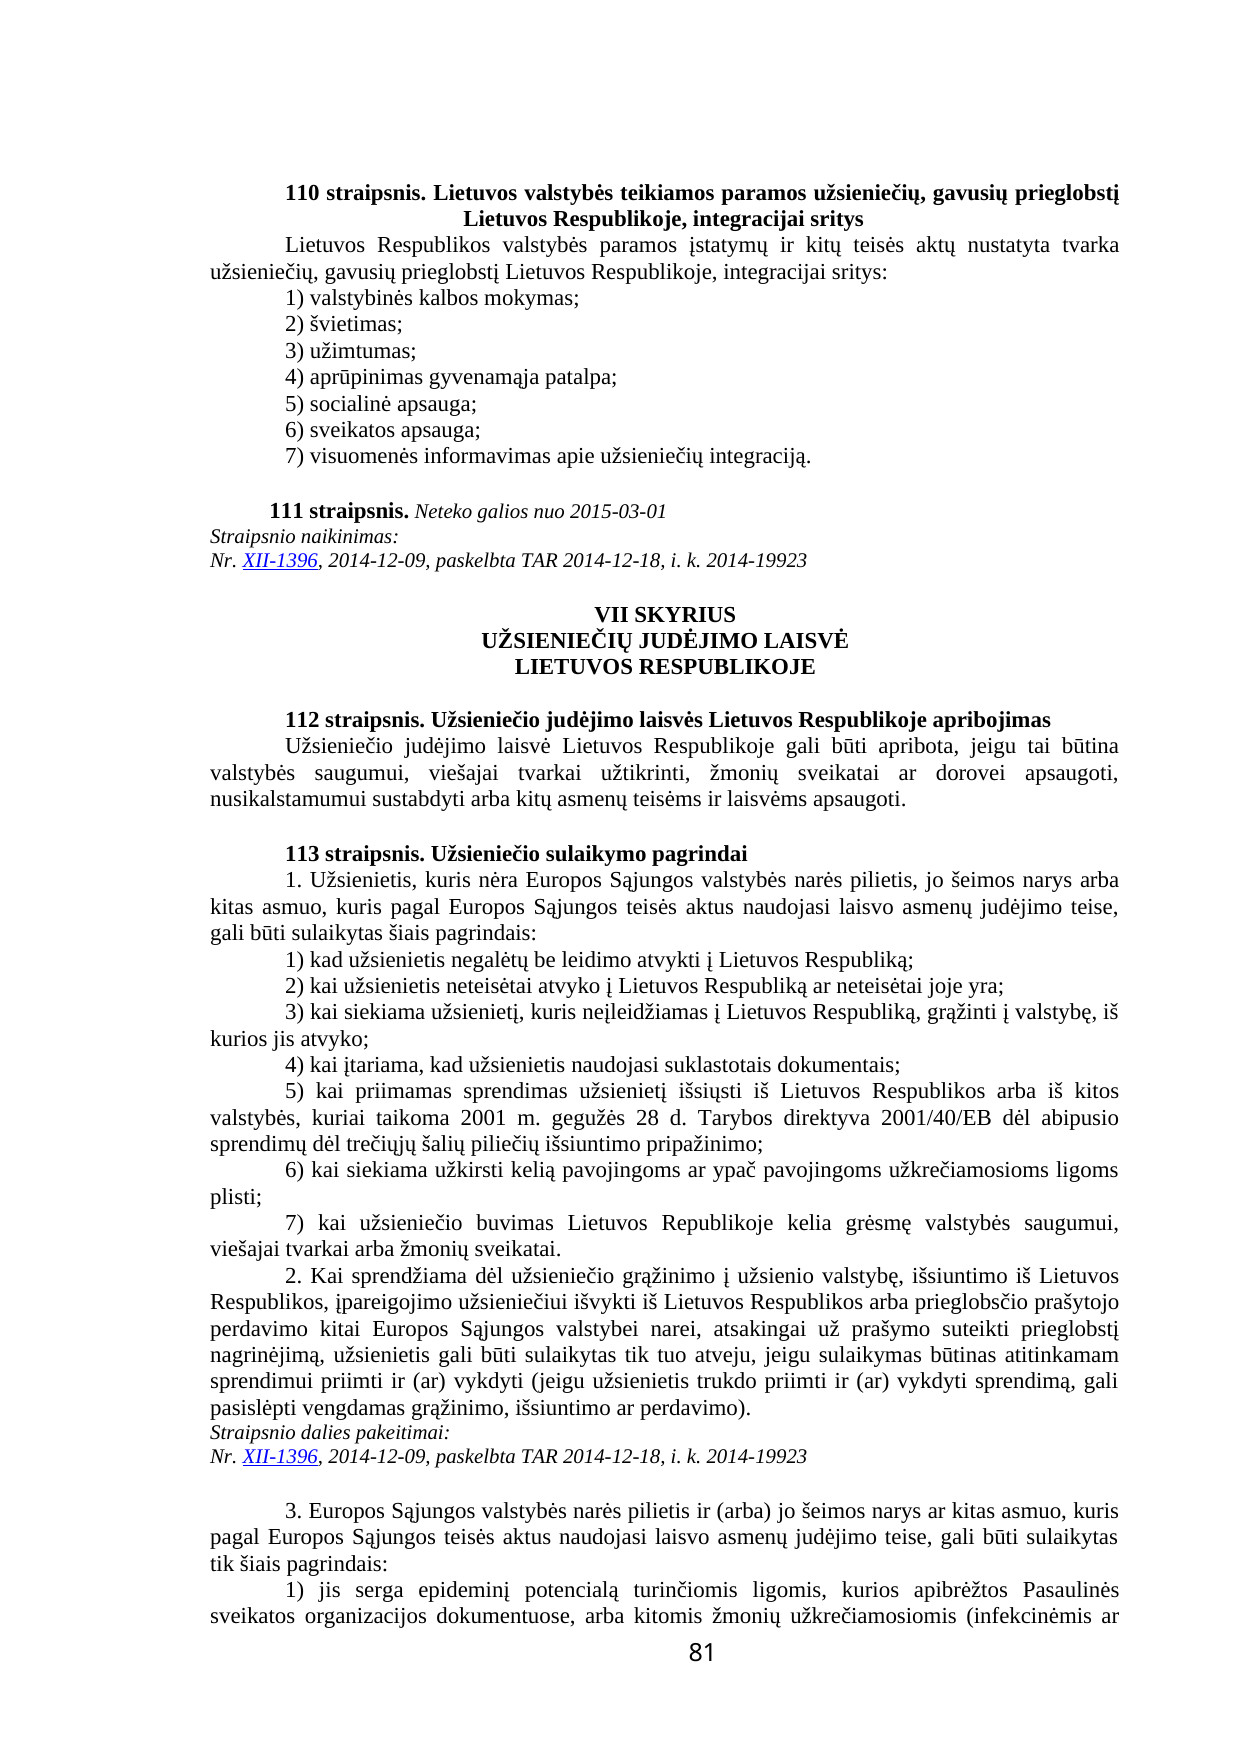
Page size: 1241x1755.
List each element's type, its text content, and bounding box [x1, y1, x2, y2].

text 3. Europos Sąjungos valstybės narės pilietis ir (arba) jo šeimos narys ar kitas asmuo, kuris pagal Europos Sąjungos teisės aktus naudojasi laisvo asmenų judėjimo teise, gali būti sulaikytas tik šiais pagrindais: [210, 1497, 1120, 1576]
text 2) kai užsienietis neteisėtai atvyko į Lietuvos Respubliką ar neteisėtai joje yra; [210, 972, 1120, 998]
text VII SKYRIUS [210, 601, 1120, 627]
text 5) socialinė apsauga; [210, 389, 1120, 416]
text 110 straipsnis. Lietuvos valstybės teikiamos paramos užsieniečių, gavusių prieglobstį Lietuvos Respublikoje, integracijai sritys [285, 179, 1120, 231]
text 113 straipsnis. Užsieniečio sulaikymo pagrindai [210, 840, 1120, 867]
text Straipsnio dalies pakeitimai: [210, 1420, 1120, 1444]
text 111 straipsnis. Neteko galios nuo 2015-03-01 [210, 497, 1120, 524]
text Lietuvos Respublikos valstybės paramos įstatymų ir kitų teisės aktų nustatyta tvarka užsieniečių, gavusių prieglobstį Lietuvos Respublikoje, integracijai sritys: [210, 231, 1120, 284]
text 6) sveikatos apsauga; [210, 416, 1120, 442]
text 2. Kai sprendžiama dėl užsieniečio grąžinimo į užsienio valstybę, išsiuntimo iš Lietuvos Respublikos, įpareigojimo užsieniečiui išvykti iš Lietuvos Respublikos arba prieglobsčio prašytojo perdavimo kitai Europos Sąjungos valstybei narei, atsakingai už prašymo suteikti prieglobstį nagrinėjimą, užsienietis gali būti sulaikytas tik tuo atveju, jeigu sulaikymas būtinas atitinkamam sprendimui priimti ir (ar) vykdyti (jeigu užsienietis trukdo priimti ir (ar) vykdyti sprendimą, gali pasislėpti vengdamas grąžinimo, išsiuntimo ar perdavimo). [210, 1262, 1120, 1420]
text 4) aprūpinimas gyvenamąja patalpa; [210, 363, 1120, 389]
text 6) kai siekiama užkirsti kelią pavojingoms ar ypač pavojingoms užkrečiamosioms ligoms plisti; [210, 1156, 1120, 1209]
text Užsieniečio judėjimo laisvė Lietuvos Respublikoje gali būti apribota, jeigu tai būtina valstybės saugumui, viešajai tvarkai užtikrinti, žmonių sveikatai ar dorovei apsaugoti, nusikalstamumui sustabdyti arba kitų asmenų teisėms ir laisvėms apsaugoti. [210, 732, 1120, 811]
text LIETUVOS RESPUBLIKOJE [210, 653, 1120, 680]
text 4) kai įtariama, kad užsienietis naudojasi suklastotais dokumentais; [210, 1051, 1120, 1077]
text 1. Užsienietis, kuris nėra Europos Sąjungos valstybės narės pilietis, jo šeimos narys arba kitas asmuo, kuris pagal Europos Sąjungos teisės aktus naudojasi laisvo asmenų judėjimo teise, gali būti sulaikytas šiais pagrindais: [210, 867, 1120, 946]
text 1) kad užsienietis negalėtų be leidimo atvykti į Lietuvos Respubliką; [210, 946, 1120, 972]
text 1) jis serga epideminį potencialą turinčiomis ligomis, kurios apibrėžtos Pasaulinės sveikatos organizacijos dokumentuose, arba kitomis žmonių užkrečiamosiomis (infekcinėmis ar [210, 1576, 1120, 1629]
text 7) visuomenės informavimas apie užsieniečių integraciją. [210, 442, 1120, 469]
text 5) kai priimamas sprendimas užsienietį išsiųsti iš Lietuvos Respublikos arba iš kitos valstybės, kuriai taikoma 2001 m. gegužės 28 d. Tarybos direktyva 2001/40/EB dėl abipusio sprendimų dėl trečiųjų šalių piliečių išsiuntimo pripažinimo; [210, 1077, 1120, 1156]
text Nr. XII-1396, 2014-12-09, paskelbta TAR 2014-12-18, i. k. 2014-19923 [210, 1444, 1120, 1468]
text Nr. XII-1396, 2014-12-09, paskelbta TAR 2014-12-18, i. k. 2014-19923 [210, 548, 1120, 572]
text 1) valstybinės kalbos mokymas; [210, 284, 1120, 311]
text 3) užimtumas; [210, 337, 1120, 363]
text 7) kai užsieniečio buvimas Lietuvos Republikoje kelia grėsmę valstybės saugumui, viešajai tvarkai arba žmonių sveikatai. [210, 1209, 1120, 1262]
text Straipsnio naikinimas: [210, 524, 1120, 548]
text 2) švietimas; [210, 311, 1120, 337]
text UŽSIENIEČIŲ JUDĖJIMO LAISVĖ [210, 627, 1120, 653]
text 112 straipsnis. Užsieniečio judėjimo laisvės Lietuvos Respublikoje apribojimas [285, 706, 1120, 732]
text 3) kai siekiama užsienietį, kuris neįleidžiamas į Lietuvos Respubliką, grąžinti į valstybę, iš kurios jis atvyko; [210, 998, 1120, 1051]
